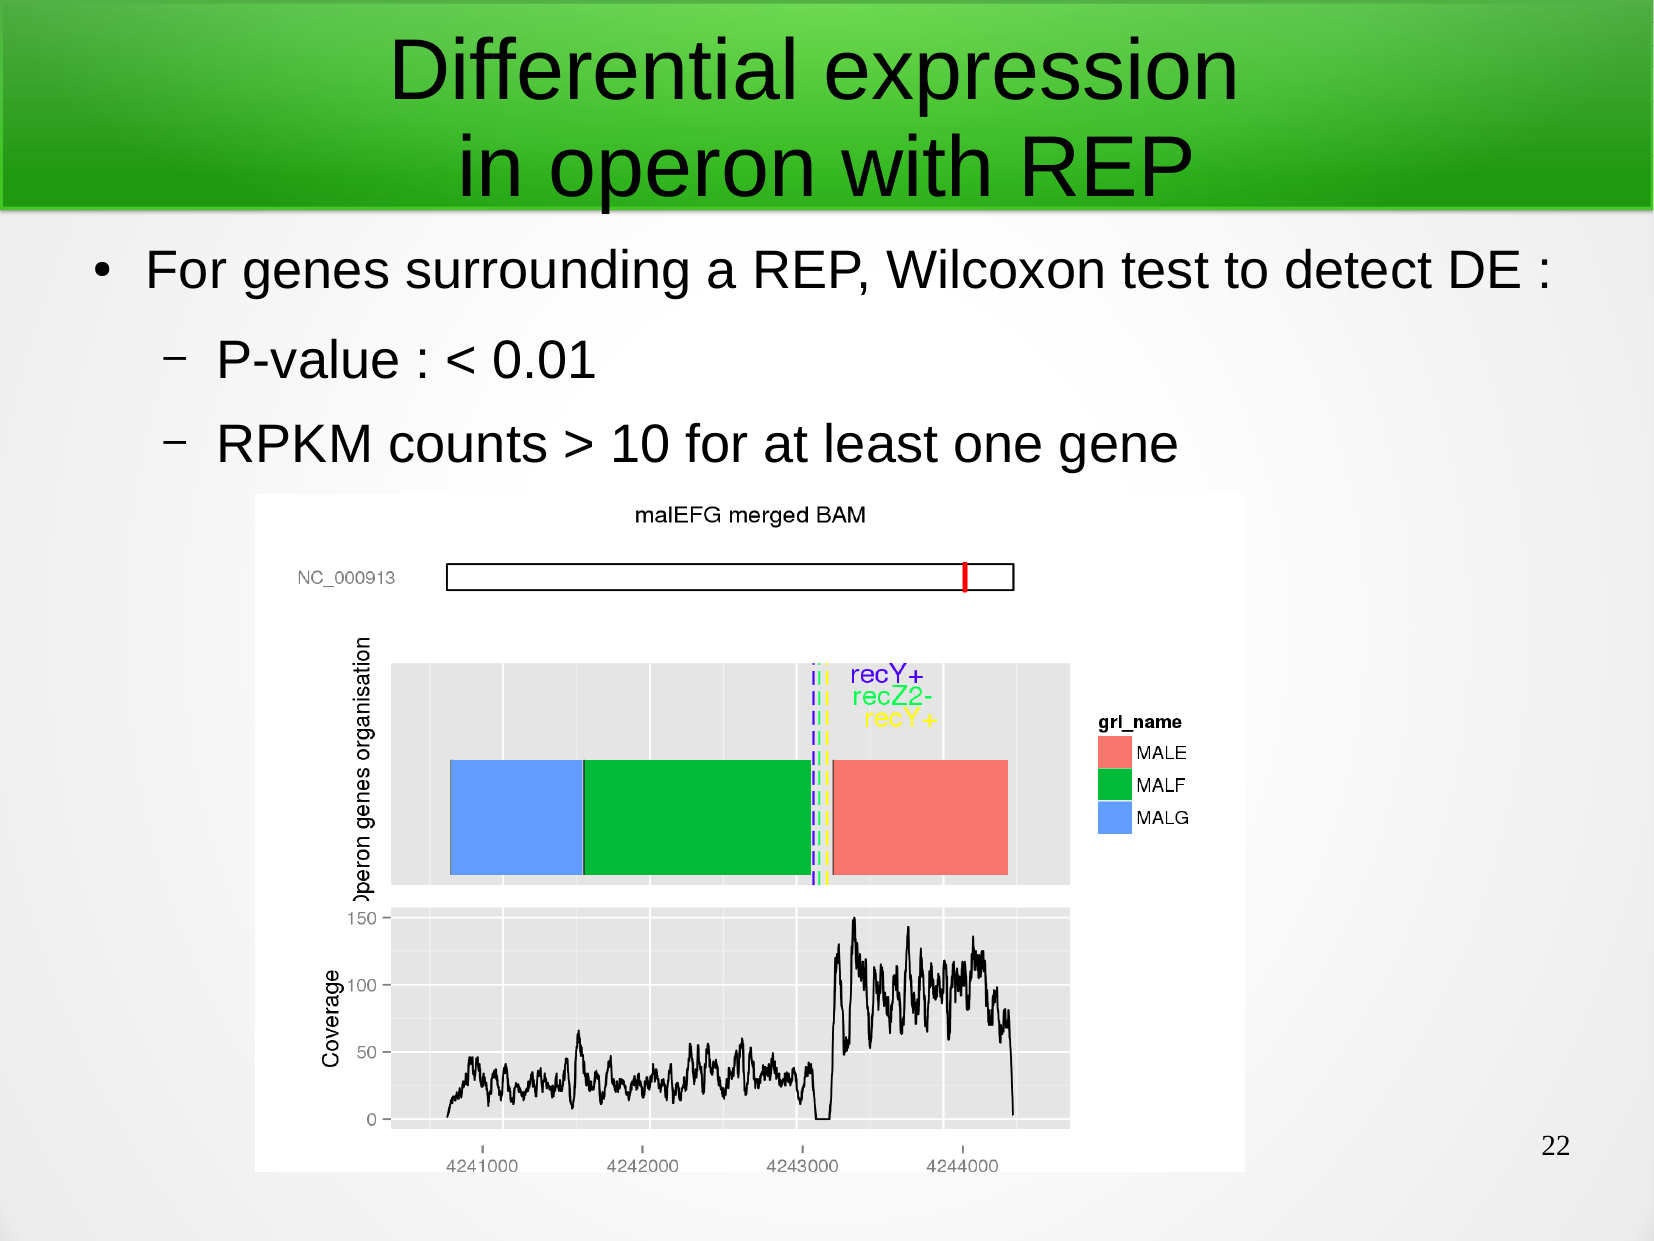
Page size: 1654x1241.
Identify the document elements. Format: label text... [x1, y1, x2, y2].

list For genes surrounding a REP, Wilcoxon test to detect DE : P-value : < 0.01 RPKM counts > 10 for at least one gene [75, 240, 1564, 1201]
title Differential expression in operon with REP [82, 21, 1571, 215]
